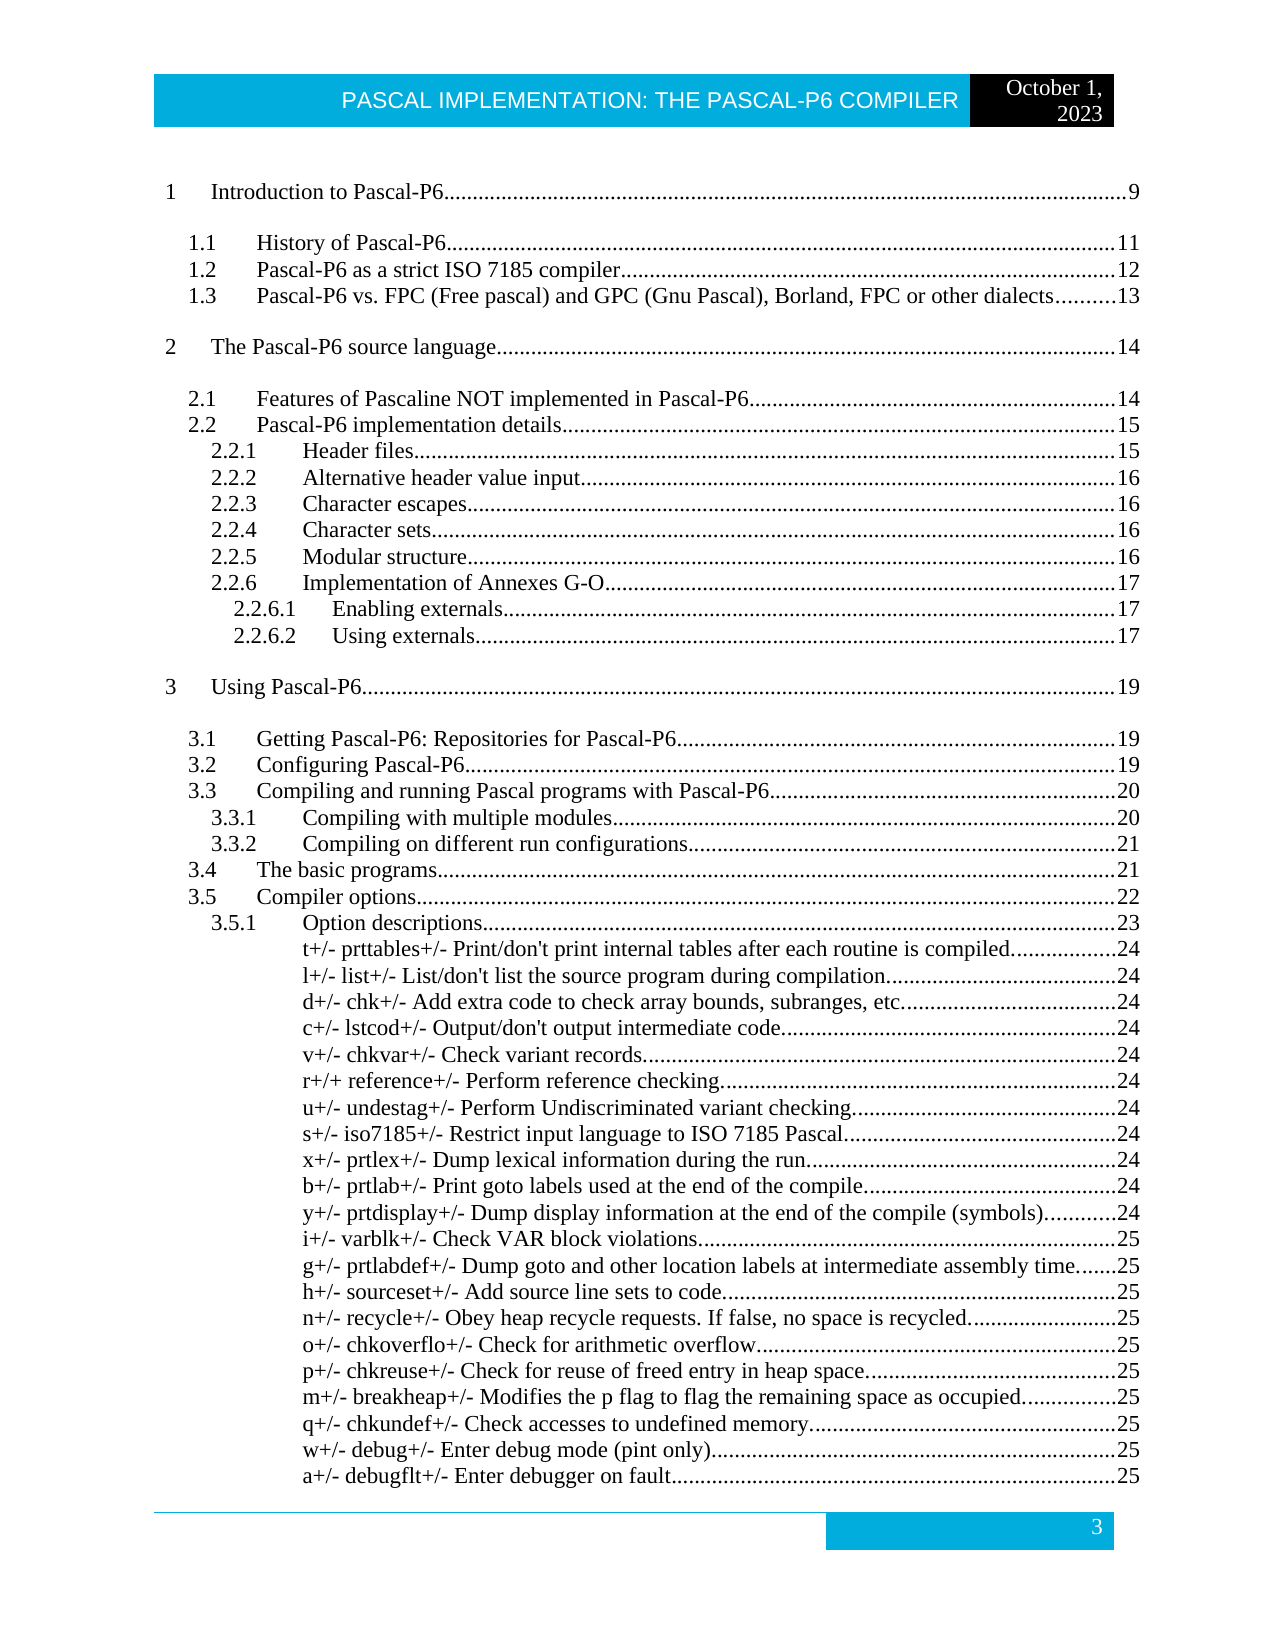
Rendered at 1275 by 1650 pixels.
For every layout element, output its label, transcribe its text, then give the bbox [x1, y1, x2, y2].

text 2 The Pascal-P6 source language 14 [165, 333, 1125, 360]
text x+/- prtlex+/- Dump lexical information during the run. 24 [211, 1146, 1125, 1173]
text c+/- lstcod+/- Output/don't output intermediate code. 24 [211, 1014, 1125, 1041]
text y+/- prtdisplay+/- Dump display information at the end of the compile (symbols). 24 [211, 1199, 1125, 1225]
text 3.3.1 Compiling with multiple modules 20 [211, 804, 1125, 830]
text 1.1 History of Pascal-P6 11 [188, 229, 1125, 256]
text l+/- list+/- List/don't list the source program during compilation. 24 [211, 962, 1125, 988]
text i+/- varblk+/- Check VAR block violations. 25 [211, 1225, 1125, 1252]
text 3 Using Pascal-P6 19 [165, 673, 1125, 699]
text 1.2 Pascal-P6 as a strict ISO 7185 compiler 12 [188, 256, 1125, 282]
text h+/- sourceset+/- Add source line sets to code. 25 [211, 1278, 1125, 1304]
text o+/- chkoverflo+/- Check for arithmetic overflow. 25 [211, 1331, 1125, 1357]
text 3.5.1 Option descriptions 23 [211, 909, 1125, 935]
text 2.2.3 Character escapes 16 [211, 490, 1125, 516]
text 2.2.6.2 Using externals 17 [233, 622, 1125, 648]
text 2.2.6.1 Enabling externals 17 [233, 596, 1125, 622]
text n+/- recycle+/- Obey heap recycle requests. If false, no space is recycled. 25 [211, 1304, 1125, 1331]
text 2.2.2 Alternative header value input 16 [211, 464, 1125, 490]
text v+/- chkvar+/- Check variant records. 24 [211, 1041, 1125, 1067]
text w+/- debug+/- Enter debug mode (pint only). 25 [211, 1436, 1125, 1462]
text 2.2.1 Header files 15 [211, 437, 1125, 464]
text s+/- iso7185+/- Restrict input language to ISO 7185 Pascal. 24 [211, 1120, 1125, 1146]
text 2.2 Pascal-P6 implementation details 15 [188, 411, 1125, 437]
text 3.4 The basic programs 21 [188, 856, 1125, 883]
text t+/- prttables+/- Print/don't print internal tables after each routine is compiled. 24 [211, 935, 1125, 962]
text p+/- chkreuse+/- Check for reuse of freed entry in heap space. 25 [211, 1357, 1125, 1383]
text q+/- chkundef+/- Check accesses to undefined memory. 25 [211, 1410, 1125, 1436]
text 2.1 Features of Pascaline NOT implemented in Pascal-P6 14 [188, 385, 1125, 411]
text 2.2.4 Character sets 16 [211, 516, 1125, 543]
text 3.3.2 Compiling on different run configurations 21 [211, 830, 1125, 856]
text a+/- debugflt+/- Enter debugger on fault 25 [211, 1462, 1125, 1489]
text 3.3 Compiling and running Pascal programs with Pascal-P6 20 [188, 777, 1125, 804]
text 2.2.5 Modular structure 16 [211, 543, 1125, 569]
text d+/- chk+/- Add extra code to check array bounds, subranges, etc. 24 [211, 988, 1125, 1014]
text u+/- undestag+/- Perform Undiscriminated variant checking. 24 [211, 1093, 1125, 1120]
text 1.3 Pascal-P6 vs. FPC (Free pascal) and GPC (Gnu Pascal), Borland, FPC or other dialects 13 [188, 282, 1125, 308]
text 3.1 Getting Pascal-P6: Repositories for Pascal-P6 19 [188, 724, 1125, 751]
text 1 Introduction to Pascal-P6 9 [165, 178, 1125, 204]
text b+/- prtlab+/- Print goto labels used at the end of the compile. 24 [211, 1173, 1125, 1199]
text r+/+ reference+/- Perform reference checking. 24 [211, 1067, 1125, 1093]
text m+/- breakheap+/- Modifies the p flag to flag the remaining space as occupied. 25 [211, 1383, 1125, 1410]
text 2.2.6 Implementation of Annexes G-O 17 [211, 569, 1125, 596]
text 3.2 Configuring Pascal-P6 19 [188, 751, 1125, 777]
text g+/- prtlabdef+/- Dump goto and other location labels at intermediate assembly time. 25 [211, 1252, 1125, 1278]
text 3.5 Compiler options 22 [188, 883, 1125, 909]
